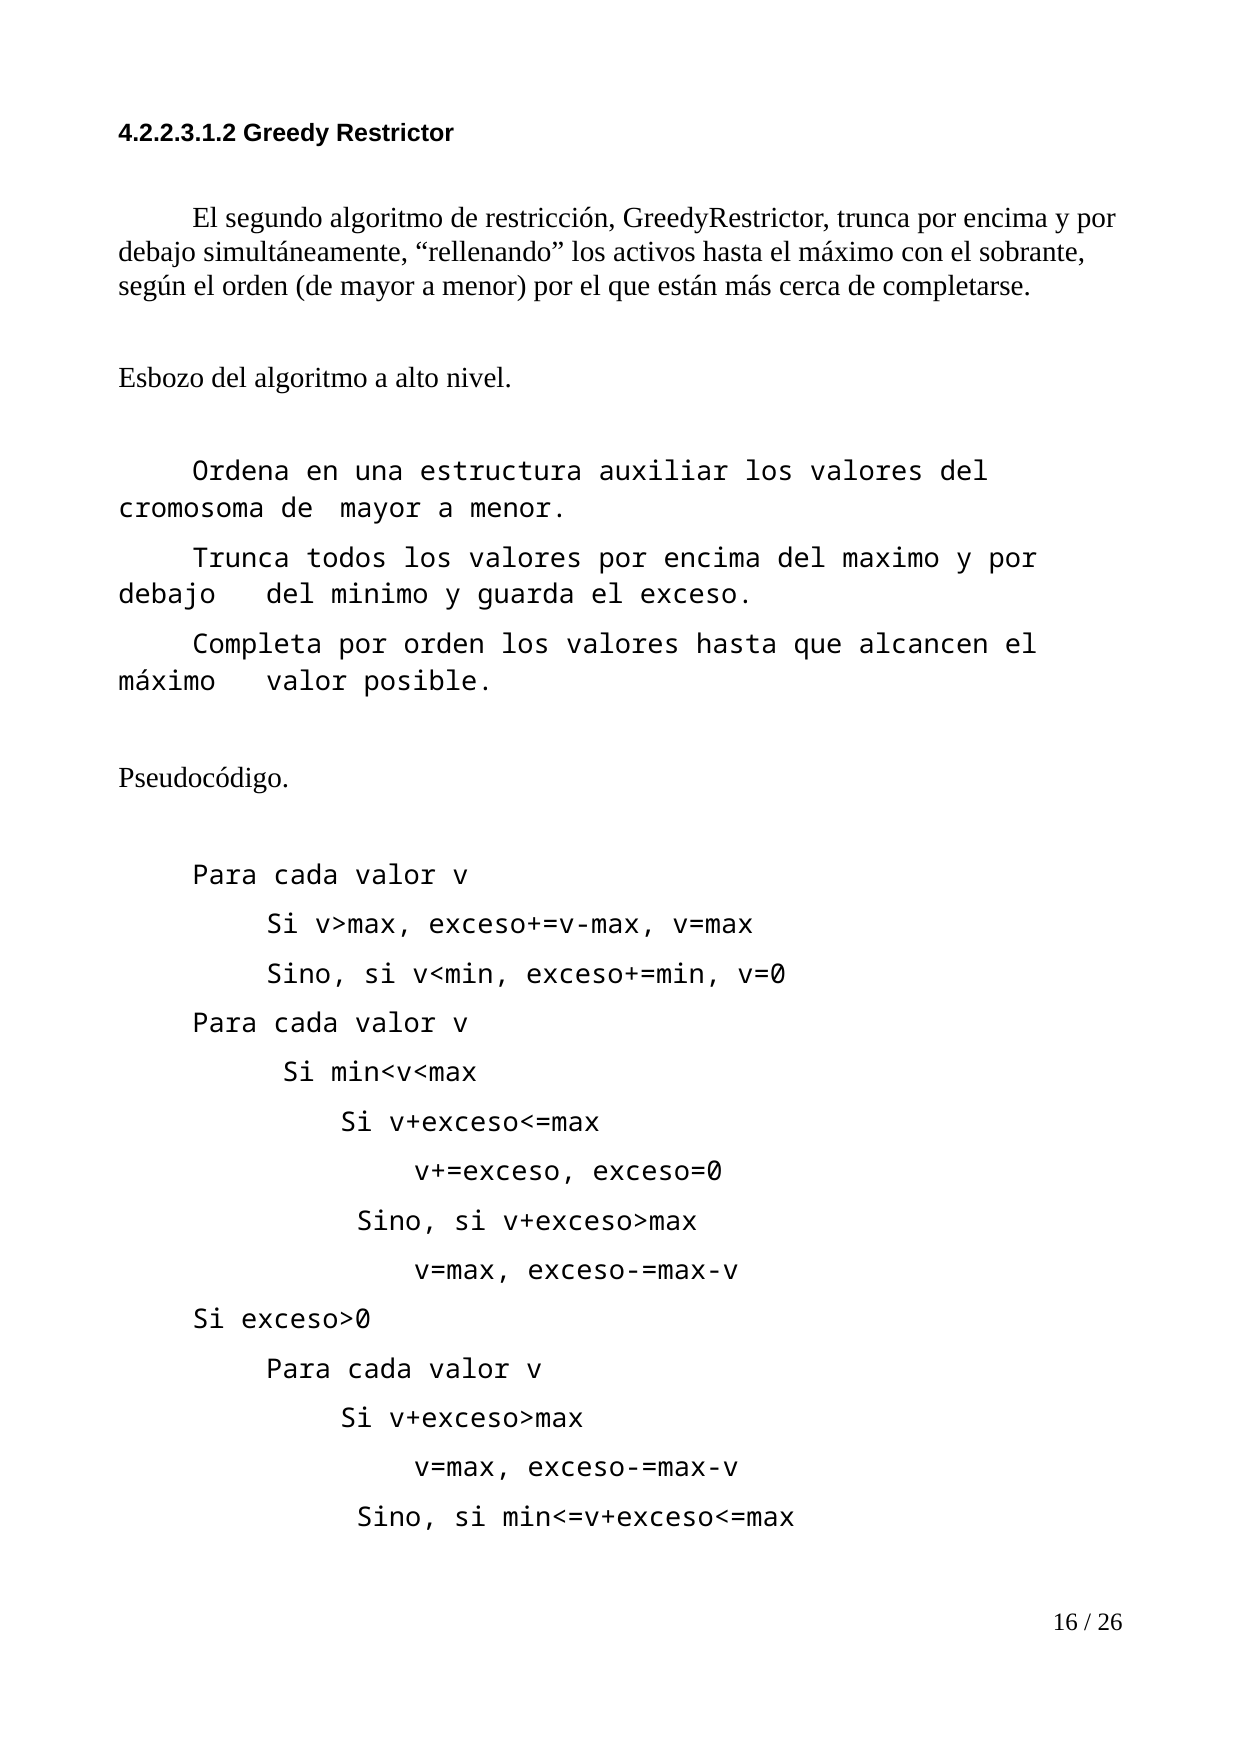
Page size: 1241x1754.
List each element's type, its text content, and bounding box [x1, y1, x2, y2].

text Si v+exceso<=max [118, 1102, 1122, 1139]
text v=max, exceso-=max-v [118, 1250, 1122, 1287]
text Para cada valor v [118, 1003, 1122, 1040]
text Si v+exceso>max [118, 1398, 1122, 1435]
text Sino, si v<min, exceso+=min, v=0 [118, 954, 1122, 991]
text Para cada valor v [118, 1349, 1122, 1386]
text Trunca todos los valores por encima del maximo y por debajo del minimo y guarda el exceso. [118, 538, 1122, 612]
text Si min<v<max [118, 1053, 1122, 1090]
subtitle 4.2.2.3.1.2 Greedy Restrictor [118, 118, 1122, 147]
text v+=exceso, exceso=0 [118, 1152, 1122, 1188]
text El segundo algoritmo de restricción, GreedyRestrictor, trunca por encima y por debajo simultáneamente, “rellenando” los activos hasta el máximo con el sobrante, según el orden (de mayor a menor) por el que están más cerca de completarse. [118, 201, 1122, 301]
text Completa por orden los valores hasta que alcancen el máximo valor posible. [118, 624, 1122, 698]
text Esbozo del algoritmo a alto nivel. [118, 360, 1122, 393]
text Sino, si min<=v+exceso<=max [118, 1497, 1122, 1534]
text Pseudocódigo. [118, 760, 1122, 793]
text Si v>max, exceso+=v-max, v=max [118, 905, 1122, 942]
text Ordena en una estructura auxiliar los valores del cromosoma de mayor a menor. [118, 452, 1122, 526]
text Si exceso>0 [118, 1300, 1122, 1337]
text Para cada valor v [118, 855, 1122, 892]
text v=max, exceso-=max-v [118, 1448, 1122, 1485]
text Sino, si v+exceso>max [118, 1201, 1122, 1238]
